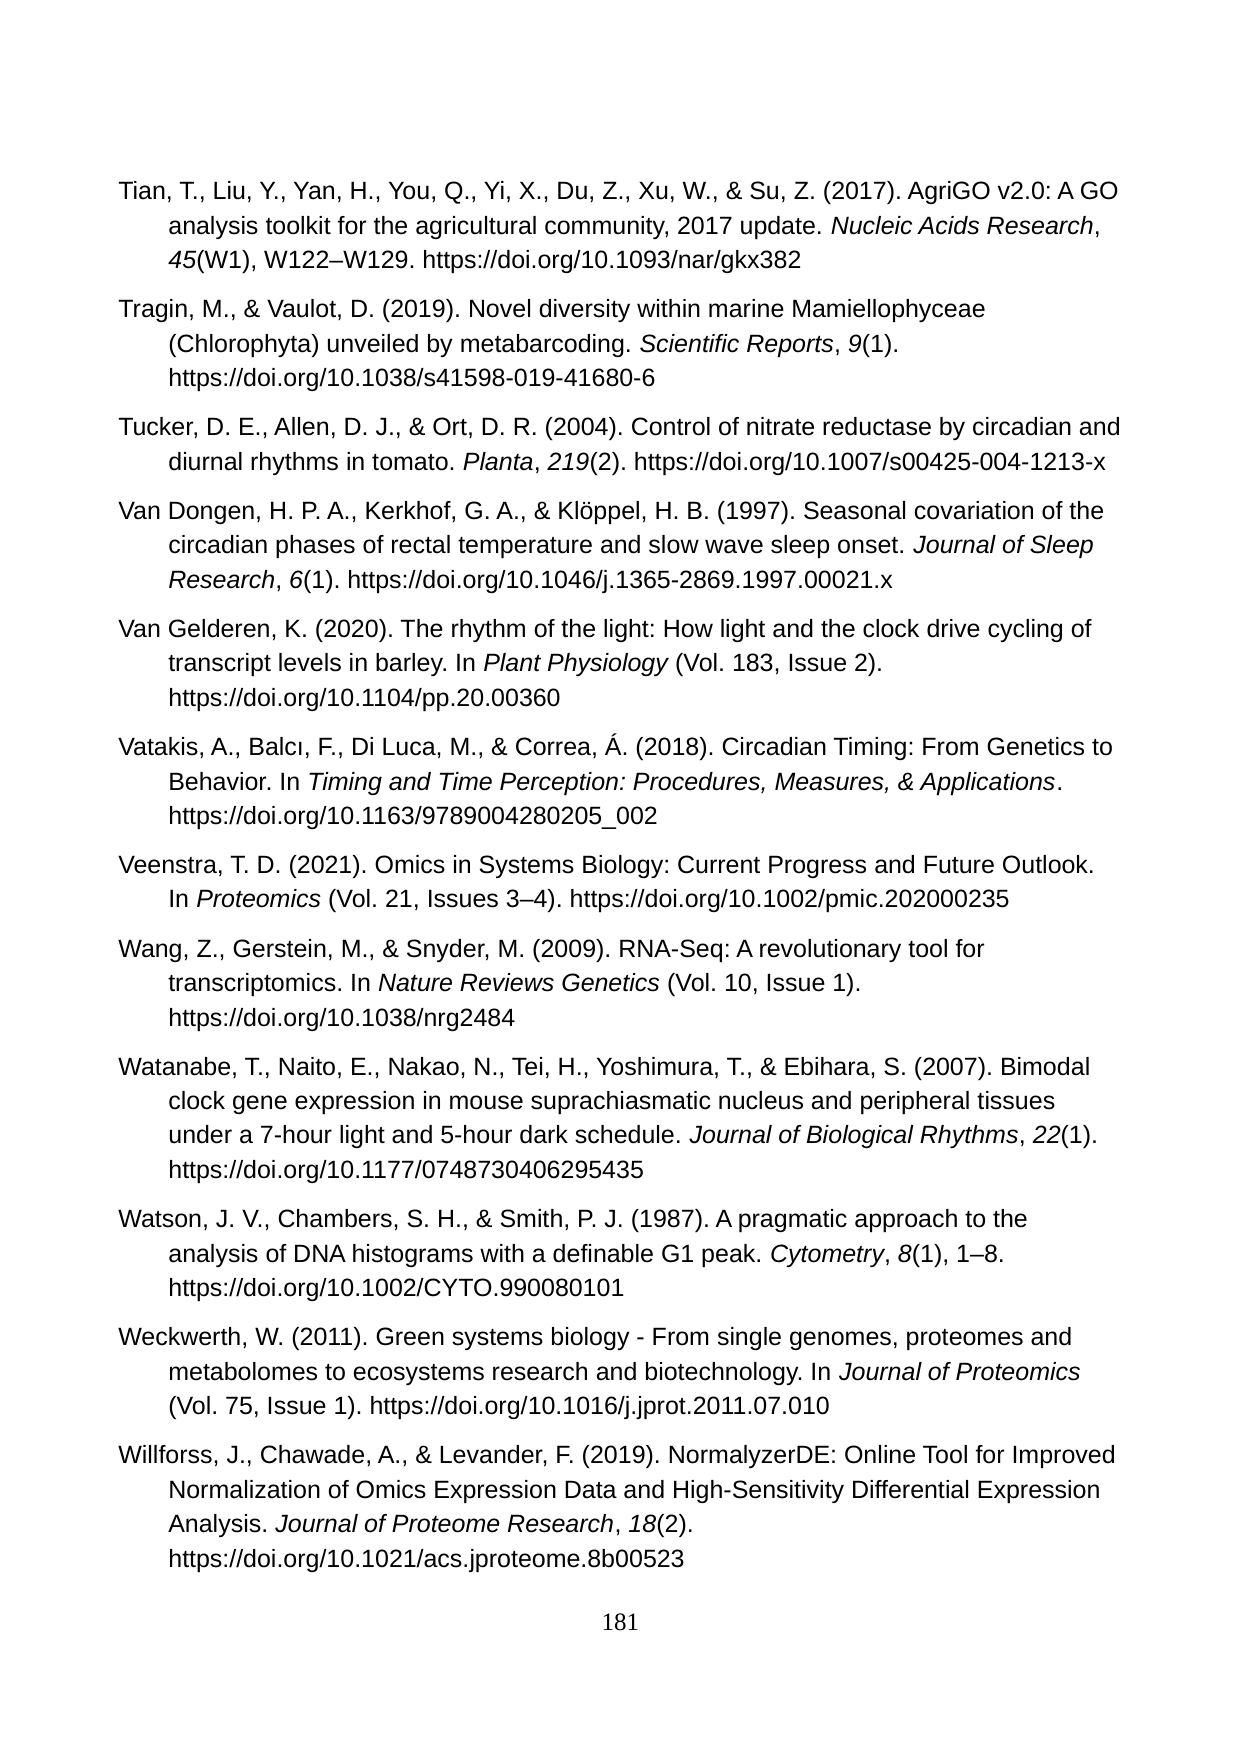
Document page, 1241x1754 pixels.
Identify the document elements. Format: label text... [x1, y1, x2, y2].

text Weckwerth, W. (2011). Green systems biology - From single genomes, proteomes and metabolomes to ecosystems research and biotechnology. In Journal of Proteomics (Vol. 75, Issue 1). https://doi.org/10.1016/j.jprot.2011.07.010 [118, 1322, 1122, 1420]
text Vatakis, A., Balcı, F., Di Luca, M., & Correa, Á. (2018). Circadian Timing: From Genetics to Behavior. In Timing and Time Perception: Procedures, Measures, & Applications. https://doi.org/10.1163/9789004280205_002 [118, 732, 1122, 830]
text Tucker, D. E., Allen, D. J., & Ort, D. R. (2004). Control of nitrate reductase by circadian and diurnal rhythms in tomato. Planta, 219(2). https://doi.org/10.1007/s00425-004-1213-x [118, 412, 1122, 476]
text Wang, Z., Gerstein, M., & Snyder, M. (2009). RNA-Seq: A revolutionary tool for transcriptomics. In Nature Reviews Genetics (Vol. 10, Issue 1). https://doi.org/10.1038/nrg2484 [118, 933, 1122, 1031]
text Watanabe, T., Naito, E., Nakao, N., Tei, H., Yoshimura, T., & Ebihara, S. (2007). Bimodal clock gene expression in mouse suprachiasmatic nucleus and peripheral tissues under a 7-hour light and 5-hour dark schedule. Journal of Biological Rhythms, 22(1). https://doi.org/10.1177/0748730406295435 [118, 1052, 1122, 1184]
text Van Dongen, H. P. A., Kerkhof, G. A., & Klöppel, H. B. (1997). Seasonal covariation of the circadian phases of rectal temperature and slow wave sleep onset. Journal of Sleep Research, 6(1). https://doi.org/10.1046/j.1365-2869.1997.00021.x [118, 496, 1122, 594]
text Van Gelderen, K. (2020). The rhythm of the light: How light and the clock drive cycling of transcript levels in barley. In Plant Physiology (Vol. 183, Issue 2). https://doi.org/10.1104/pp.20.00360 [118, 614, 1122, 712]
text Willforss, J., Chawade, A., & Levander, F. (2019). NormalyzerDE: Online Tool for Improved Normalization of Omics Expression Data and High-Sensitivity Differential Expression Analysis. Journal of Proteome Research, 18(2). https://doi.org/10.1021/acs.jproteome.8b00523 [118, 1440, 1122, 1572]
text Tian, T., Liu, Y., Yan, H., You, Q., Yi, X., Du, Z., Xu, W., & Su, Z. (2017). AgriGO v2.0: A GO analysis toolkit for the agricultural community, 2017 update. Nucleic Acids Research, 45(W1), W122–W129. https://doi.org/10.1093/nar/gkx382 [118, 176, 1122, 274]
text Veenstra, T. D. (2021). Omics in Systems Biology: Current Progress and Future Outlook. In Proteomics (Vol. 21, Issues 3–4). https://doi.org/10.1002/pmic.202000235 [118, 850, 1122, 913]
text Tragin, M., & Vaulot, D. (2019). Novel diversity within marine Mamiellophyceae (Chlorophyta) unveiled by metabarcoding. Scientific Reports, 9(1). https://doi.org/10.1038/s41598-019-41680-6 [118, 294, 1122, 392]
text Watson, J. V., Chambers, S. H., & Smith, P. J. (1987). A pragmatic approach to the analysis of DNA histograms with a definable G1 peak. Cytometry, 8(1), 1–8. https://doi.org/10.1002/CYTO.990080101 [118, 1204, 1122, 1302]
